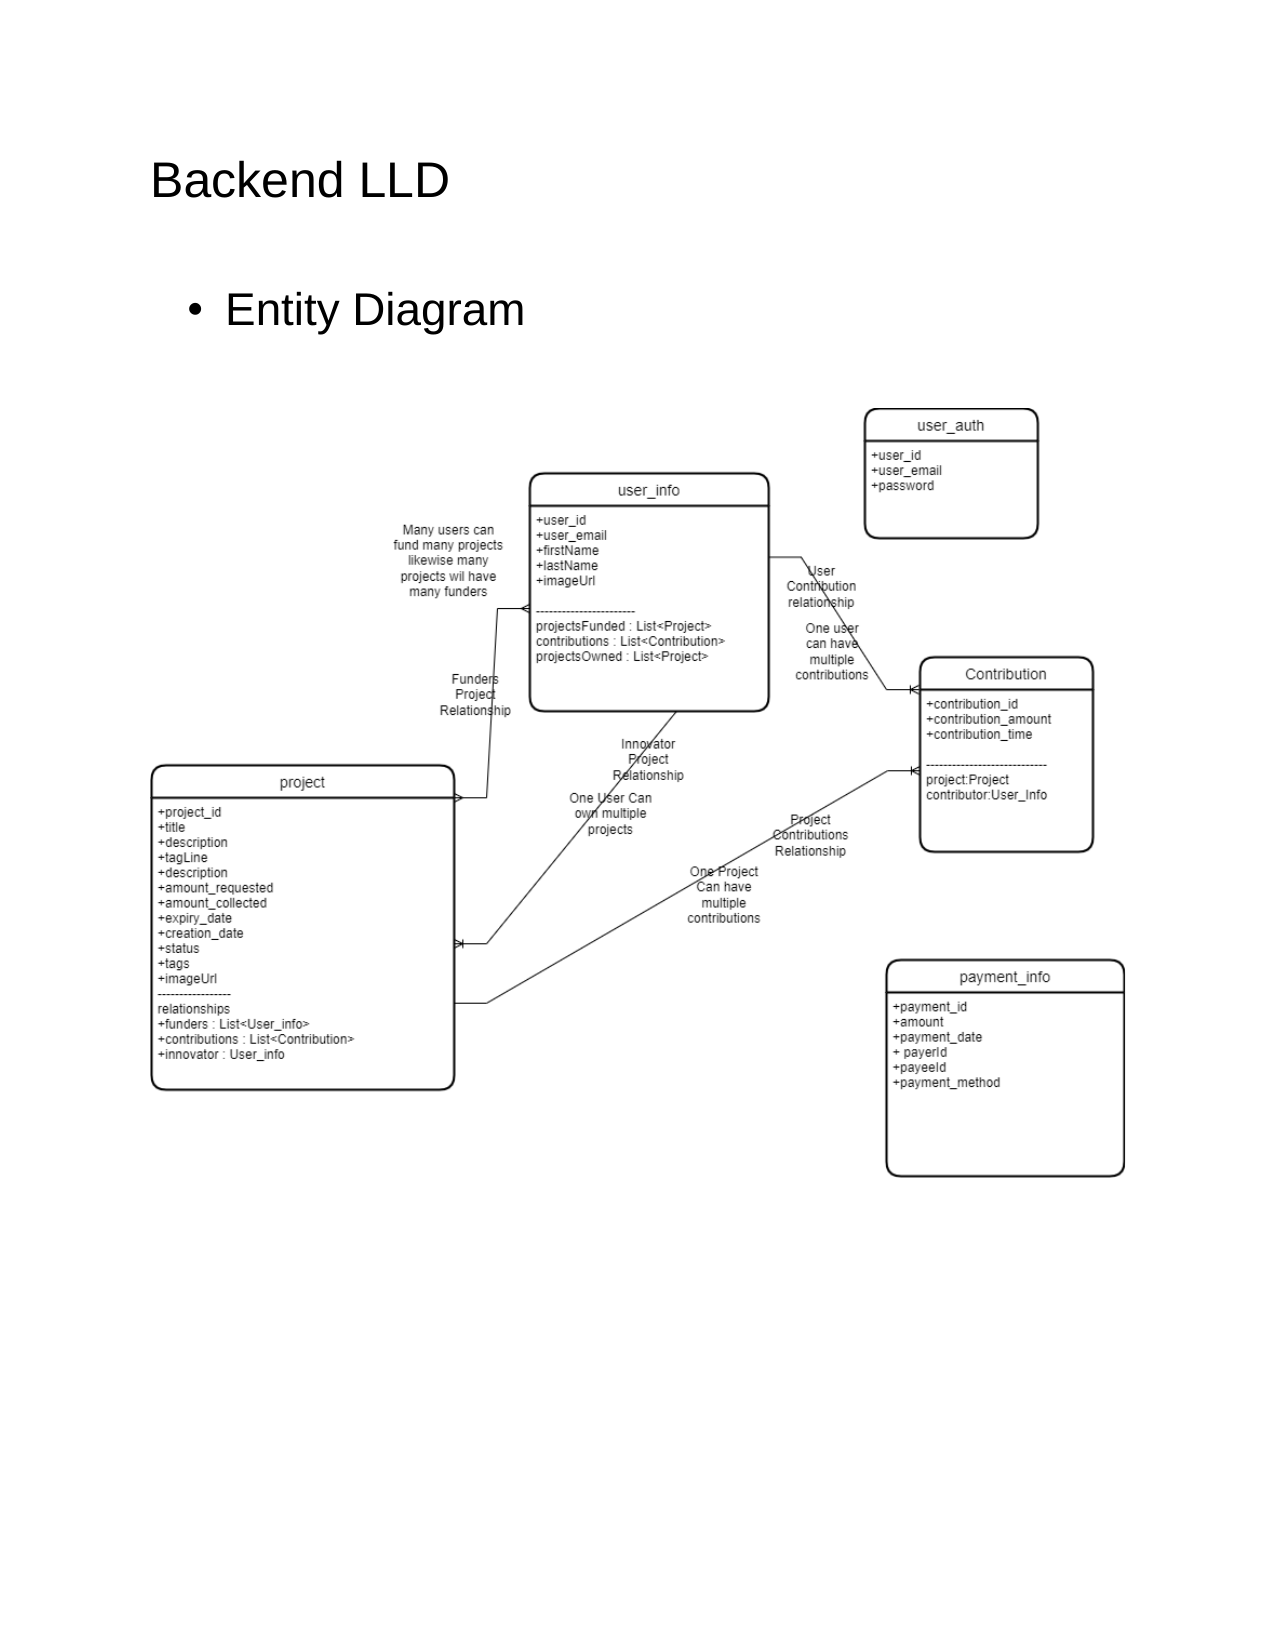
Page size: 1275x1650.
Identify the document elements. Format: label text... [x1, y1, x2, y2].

picture [150, 408, 1125, 1179]
list Entity Diagram [187, 282, 1125, 335]
text Backend LLD [150, 150, 1125, 207]
